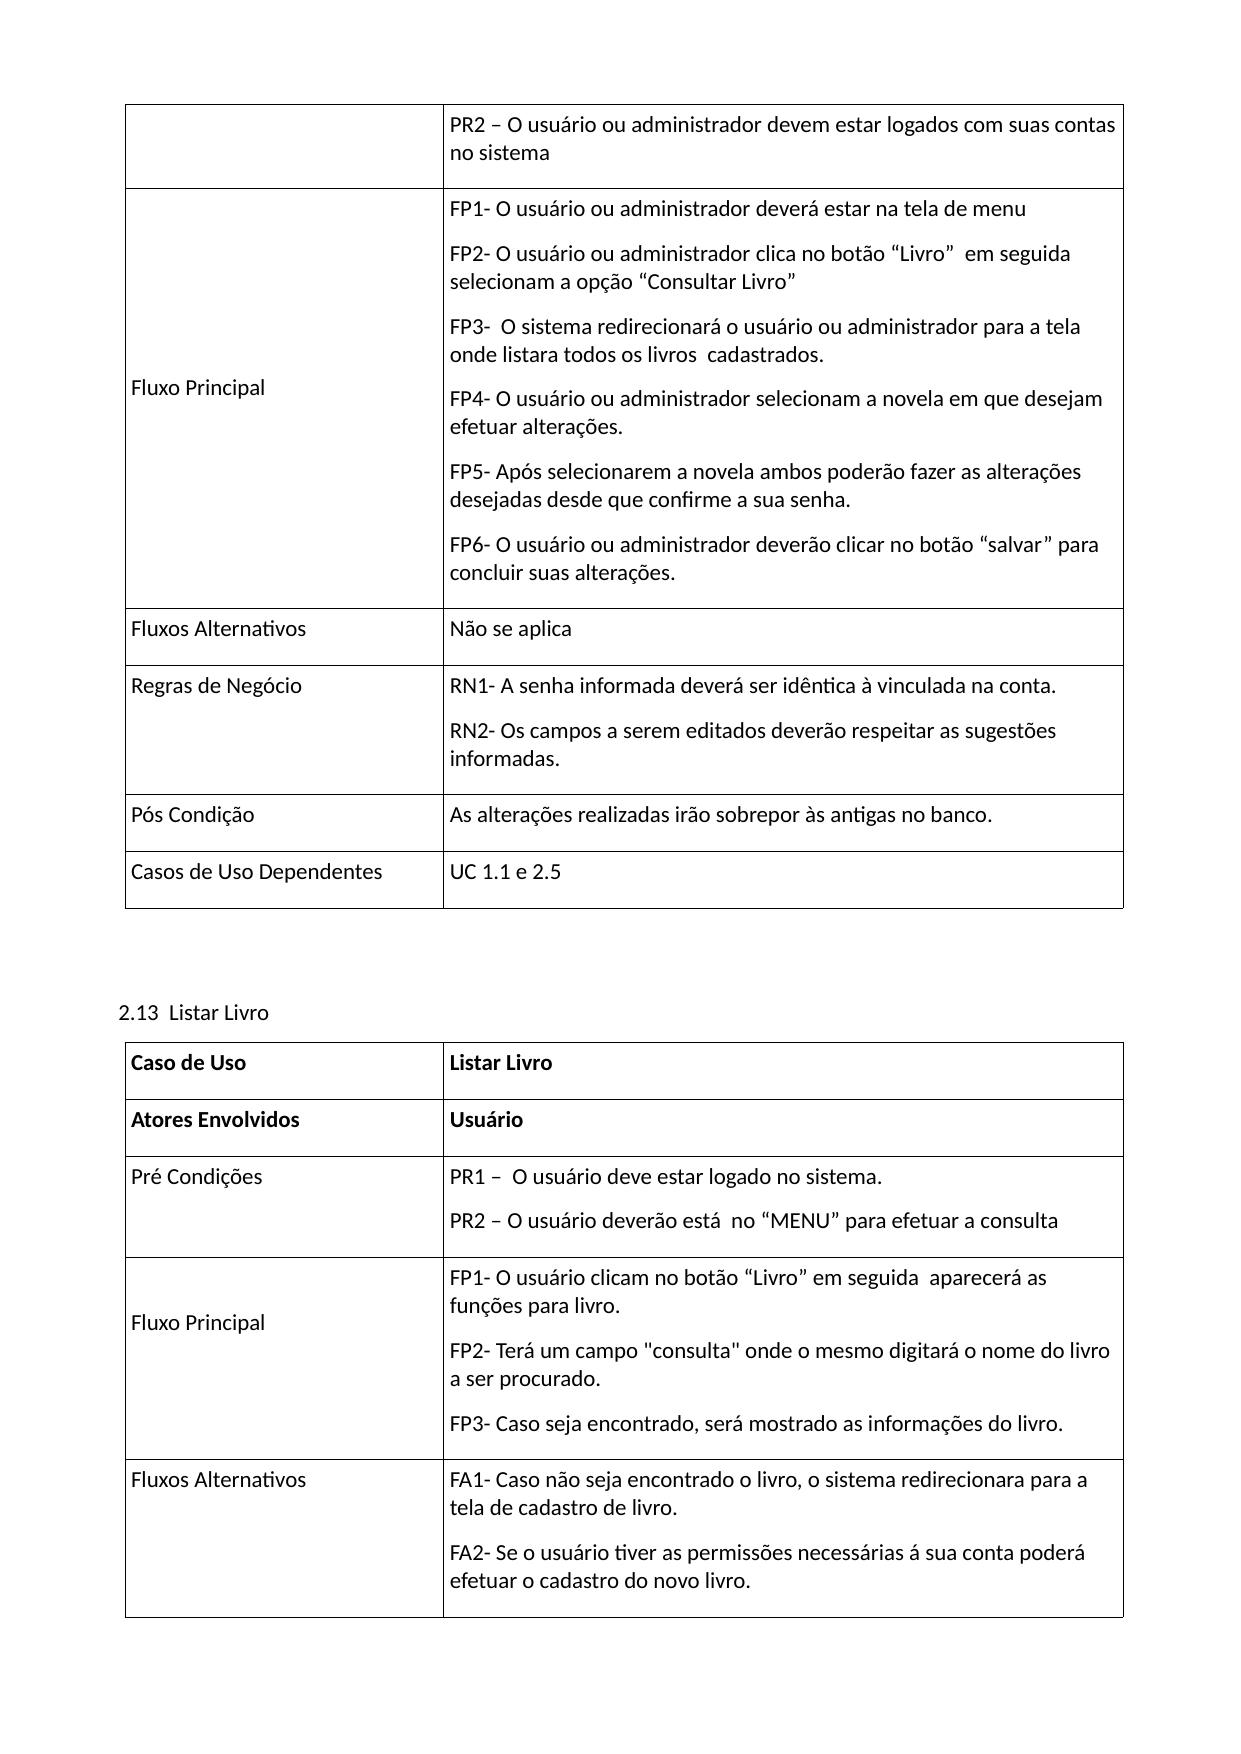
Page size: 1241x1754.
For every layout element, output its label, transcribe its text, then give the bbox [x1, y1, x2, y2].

table_cell Fluxo Principal [126, 1258, 443, 1459]
table_cell FP1- O usuário ou administrador deverá estar na tela de menu FP2- O usuário ou administrador clica no botão “Livro” em seguida selecionam a opção “Consultar Livro” FP3- O sistema redirecionará o usuário ou administrador para a tela onde listara todos os livros cadastrados. FP4- O usuário ou administrador selecionam a novela em que desejam efetuar alterações. FP5- Após selecionarem a novela ambos poderão fazer as alterações desejadas desde que confirme a sua senha. FP6- O usuário ou administrador deverão clicar no botão “salvar” para concluir suas alterações. [444, 189, 1123, 608]
table_cell PR1 – O usuário deve estar logado no sistema. PR2 – O usuário deverão está no “MENU” para efetuar a consulta [444, 1157, 1123, 1257]
table_cell UC 1.1 e 2.5 [444, 852, 1123, 908]
table_cell Usuário [444, 1100, 1123, 1156]
table_cell Pós Condição [126, 795, 443, 851]
table_cell FA1- Caso não seja encontrado o livro, o sistema redirecionara para a tela de cadastro de livro. FA2- Se o usuário tiver as permissões necessárias á sua conta poderá efetuar o cadastro do novo livro. [444, 1460, 1123, 1616]
table_cell Fluxo Principal [126, 189, 443, 608]
table_cell As alterações realizadas irão sobrepor às antigas no banco. [444, 795, 1123, 851]
table_cell PR2 – O usuário ou administrador devem estar logados com suas contas no sistema [444, 105, 1123, 188]
table_cell Casos de Uso Dependentes [126, 852, 443, 908]
table_cell [126, 105, 443, 188]
table_cell Regras de Negócio [126, 666, 443, 794]
table_cell Atores Envolvidos [126, 1100, 443, 1156]
table_cell RN1- A senha informada deverá ser idêntica à vinculada na conta. RN2- Os campos a serem editados deverão respeitar as sugestões informadas. [444, 666, 1123, 794]
table_cell Fluxos Alternativos [126, 1460, 443, 1616]
table_cell Não se aplica [444, 609, 1123, 665]
table_header Caso de Uso [126, 1043, 443, 1099]
table_cell Pré Condições [126, 1157, 443, 1257]
table_cell FP1- O usuário clicam no botão “Livro” em seguida aparecerá as funções para livro. FP2- Terá um campo "consulta" onde o mesmo digitará o nome do livro a ser procurado. FP3- Caso seja encontrado, será mostrado as informações do livro. [444, 1258, 1123, 1459]
text 2.13 Listar Livro [118, 998, 1122, 1026]
table_header Listar Livro [444, 1043, 1123, 1099]
table_cell Fluxos Alternativos [126, 609, 443, 665]
